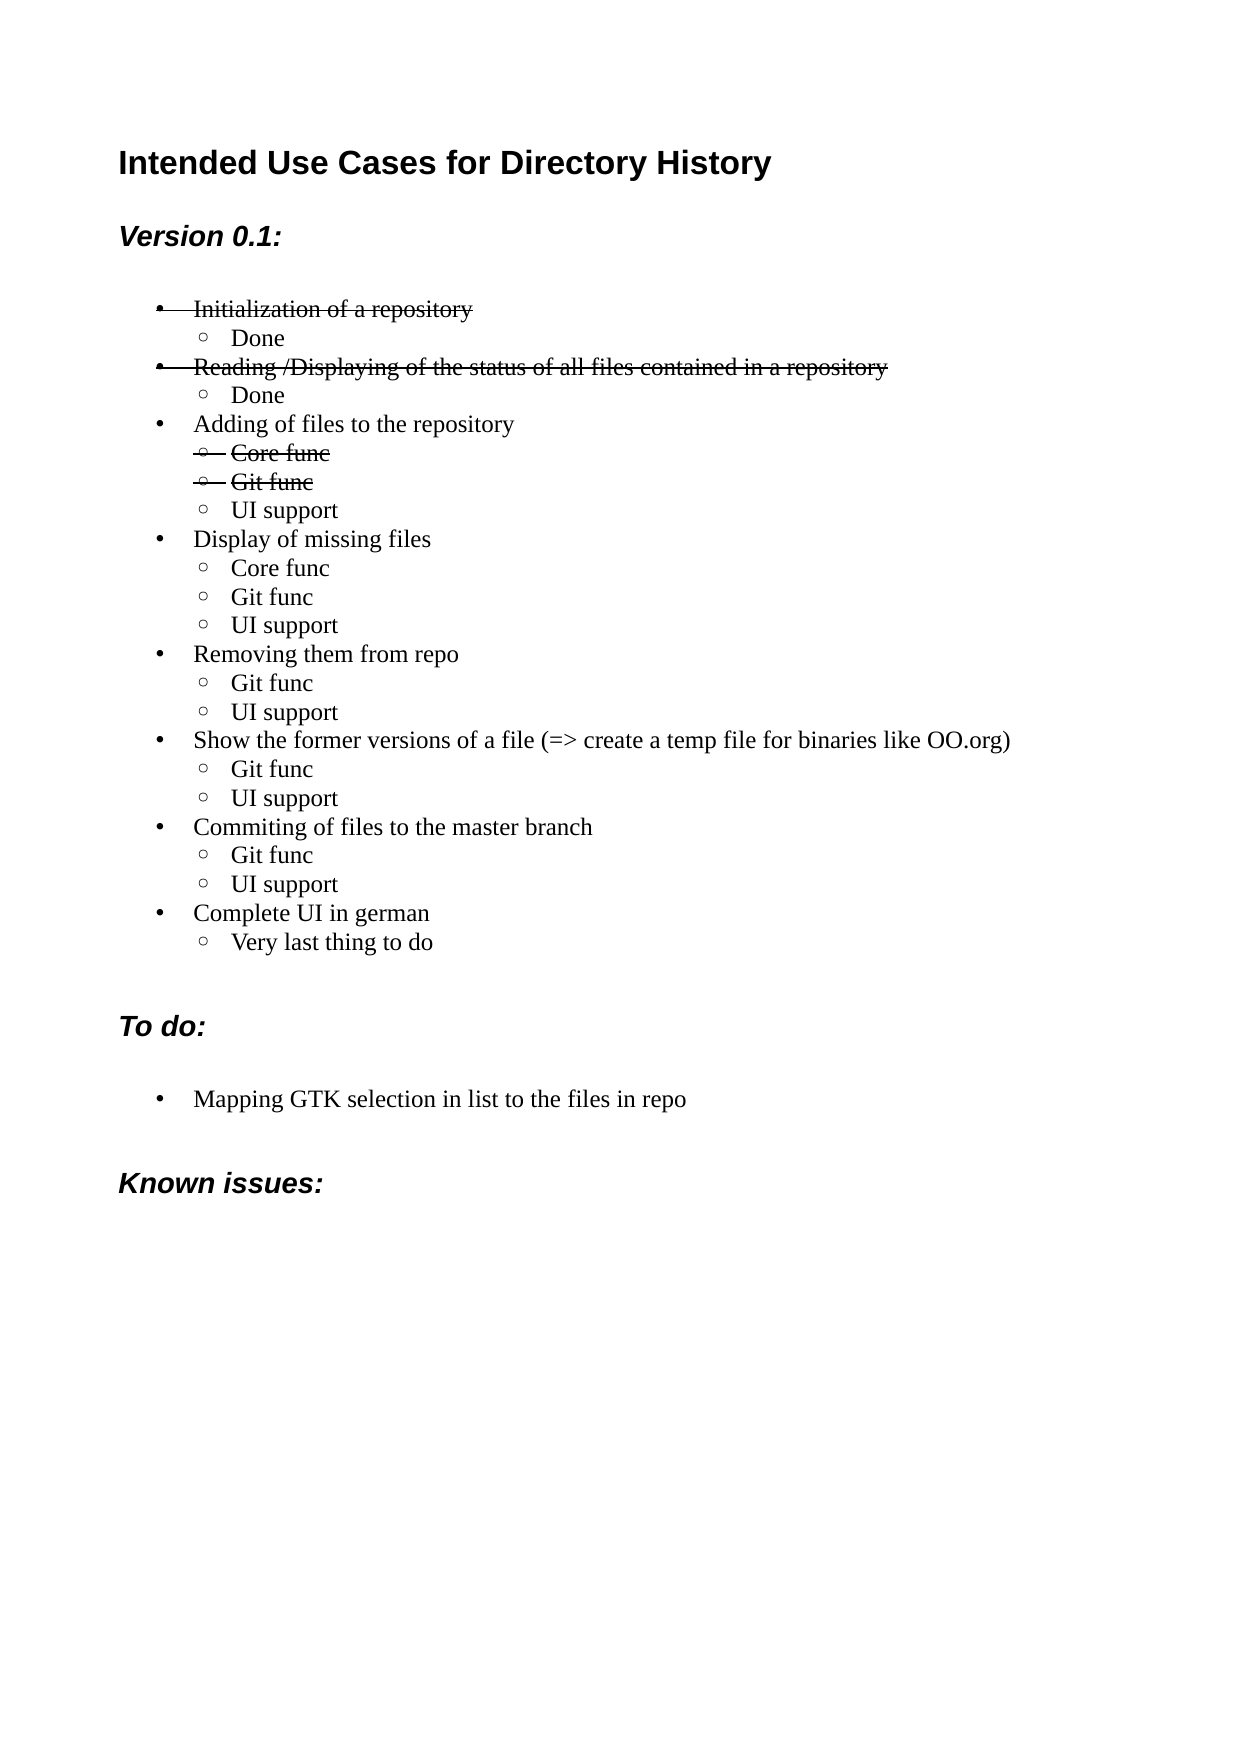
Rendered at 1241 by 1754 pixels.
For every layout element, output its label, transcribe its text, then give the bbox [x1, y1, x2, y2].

list Display of missing files [156, 524, 1122, 553]
list Git func [193, 582, 1122, 610]
list Git func [193, 840, 1122, 869]
subtitle Version 0.1: [118, 219, 1122, 253]
list Adding of files to the repository [156, 409, 1122, 438]
list Show the former versions of a file (=> create a temp file for binaries like OO.org) [156, 725, 1122, 754]
list Initialization of a repository [156, 294, 1122, 323]
list Reading /Displaying of the status of all files contained in a repository [156, 352, 1122, 380]
list Complete UI in german [156, 898, 1122, 927]
list UI support [193, 610, 1122, 639]
list Commiting of files to the master branch [156, 812, 1122, 840]
list Removing them from repo [156, 639, 1122, 668]
list Core func [193, 438, 1122, 467]
list Very last thing to do [193, 927, 1122, 955]
list Done [193, 323, 1122, 352]
list UI support [193, 495, 1122, 524]
subtitle To do: [118, 1009, 1122, 1043]
list UI support [193, 697, 1122, 725]
subtitle Known issues: [118, 1166, 1122, 1200]
list Mapping GTK selection in list to the files in repo [156, 1084, 1122, 1113]
subtitle Intended Use Cases for Directory History [118, 143, 1122, 182]
list UI support [193, 783, 1122, 812]
list UI support [193, 869, 1122, 898]
list Git func [193, 467, 1122, 495]
list Git func [193, 668, 1122, 697]
list Done [193, 380, 1122, 409]
list Core func [193, 553, 1122, 582]
list Git func [193, 754, 1122, 783]
